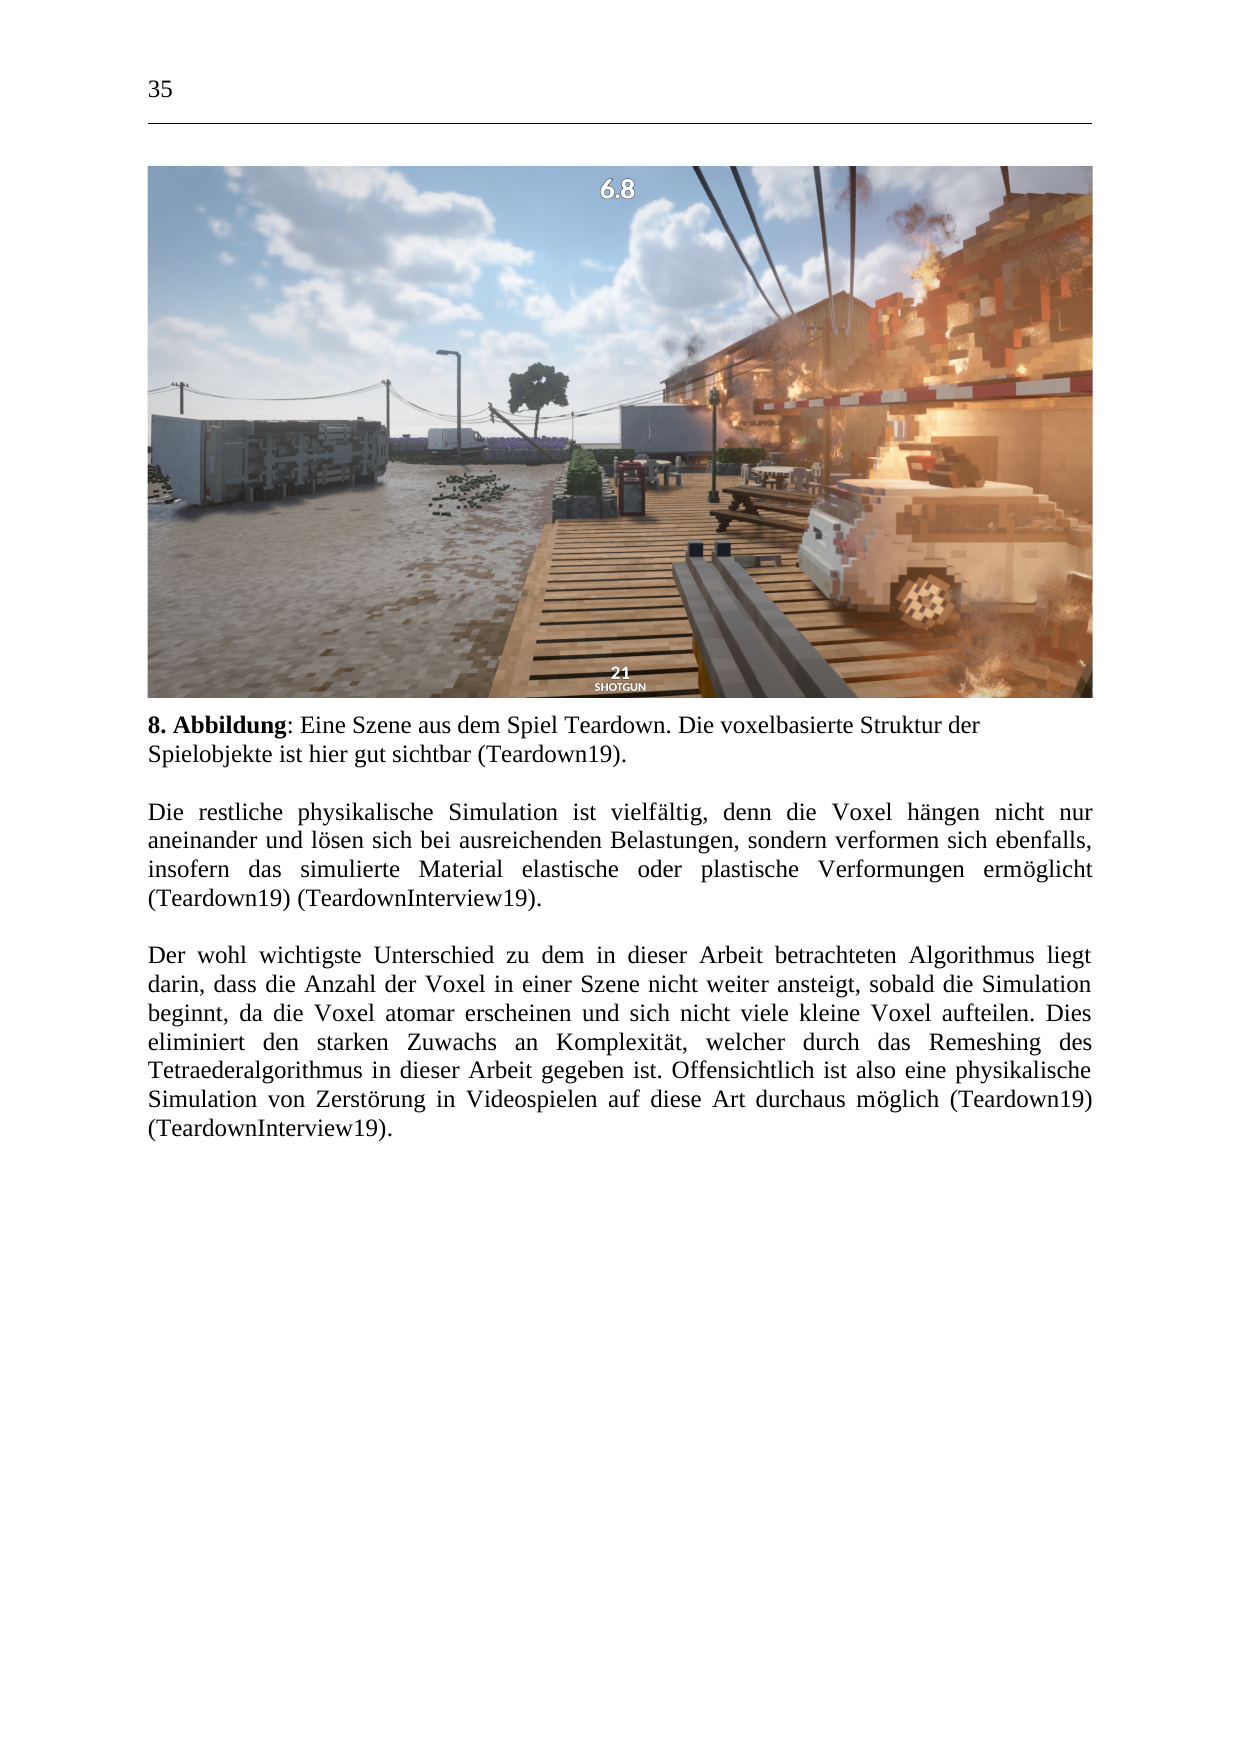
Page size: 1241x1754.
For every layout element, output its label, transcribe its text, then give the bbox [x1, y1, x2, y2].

picture [147, 166, 1093, 698]
text Die restliche physikalische Simulation ist vielfältig, denn die Voxel hängen nicht nur aneinander und lösen sich bei ausreichenden Belastungen, sondern verformen sich ebenfalls, insofern das simulierte Material elastische oder plastische Verformungen ermöglicht (Teardown19) (TeardownInterview19). [148, 797, 1092, 912]
text 8. Abbildung: Eine Szene aus dem Spiel Teardown. Die voxelbasierte Struktur der Spielobjekte ist hier gut sichtbar (Teardown19). [148, 698, 1092, 768]
text Der wohl wichtigste Unterschied zu dem in dieser Arbeit betrachteten Algorithmus liegt darin, dass die Anzahl der Voxel in einer Szene nicht weiter ansteigt, sobald die Simulation beginnt, da die Voxel atomar erscheinen und sich nicht viele kleine Voxel aufteilen. Dies eliminiert den starken Zuwachs an Komplexität, welcher durch das Remeshing des Tetraederalgorithmus in dieser Arbeit gegeben ist. Offensichtlich ist also eine physikalische Simulation von Zerstörung in Videospielen auf diese Art durchaus möglich (Teardown19) (TeardownInterview19). [148, 940, 1092, 1142]
